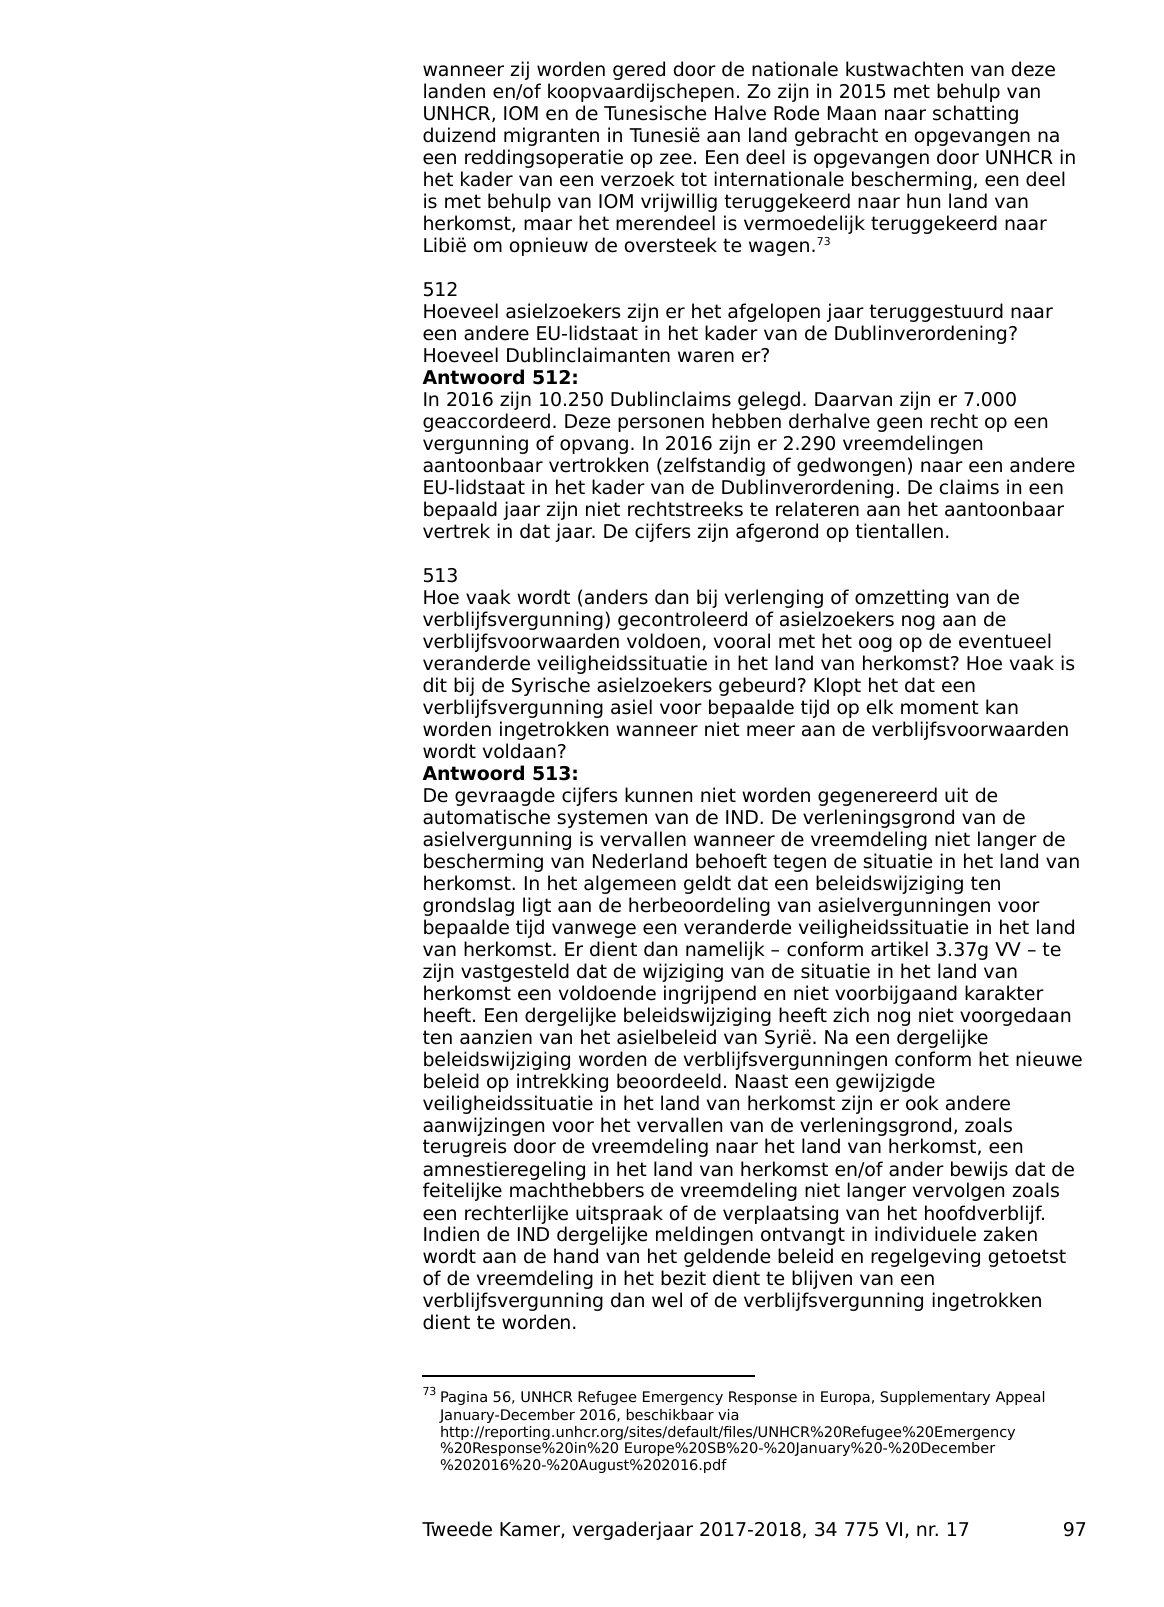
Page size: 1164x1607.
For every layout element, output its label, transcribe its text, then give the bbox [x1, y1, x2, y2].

text Antwoord 512: [422, 367, 1087, 389]
text Hoe vaak wordt (anders dan bij verlenging of omzetting van de verblijfsvergunning) gecontroleerd of asielzoekers nog aan de verblijfsvoorwaarden voldoen, vooral met het oog op de eventueel veranderde veiligheidssituatie in het land van herkomst? Hoe vaak is dit bij de Syrische asielzoekers gebeurd? Klopt het dat een verblijfsvergunning asiel voor bepaalde tijd op elk moment kan worden ingetrokken wanneer niet meer aan de verblijfsvoorwaarden wordt voldaan? [422, 587, 1087, 763]
text 512 [422, 279, 1087, 301]
text Antwoord 513: [422, 763, 1087, 785]
text In 2016 zijn 10.250 Dublinclaims gelegd. Daarvan zijn er 7.000 geaccordeerd. Deze personen hebben derhalve geen recht op een vergunning of opvang. In 2016 zijn er 2.290 vreemdelingen aantoonbaar vertrokken (zelfstandig of gedwongen) naar een andere EU-lidstaat in het kader van de Dublinverordening. De claims in een bepaald jaar zijn niet rechtstreeks te relateren aan het aantoonbaar vertrek in dat jaar. De cijfers zijn afgerond op tientallen. [422, 389, 1087, 543]
text De gevraagde cijfers kunnen niet worden gegenereerd uit de automatische systemen van de IND. De verleningsgrond van de asielvergunning is vervallen wanneer de vreemdeling niet langer de bescherming van Nederland behoeft tegen de situatie in het land van herkomst. In het algemeen geldt dat een beleidswijziging ten grondslag ligt aan de herbeoordeling van asielvergunningen voor bepaalde tijd vanwege een veranderde veiligheidssituatie in het land van herkomst. Er dient dan namelijk – conform artikel 3.37g VV – te zijn vastgesteld dat de wijziging van de situatie in het land van herkomst een voldoende ingrijpend en niet voorbijgaand karakter heeft. Een dergelijke beleidswijziging heeft zich nog niet voorgedaan ten aanzien van het asielbeleid van Syrië. Na een dergelijke beleidswijziging worden de verblijfsvergunningen conform het nieuwe beleid op intrekking beoordeeld. Naast een gewijzigde veiligheidssituatie in het land van herkomst zijn er ook andere aanwijzingen voor het vervallen van de verleningsgrond, zoals terugreis door de vreemdeling naar het land van herkomst, een amnestieregeling in het land van herkomst en/of ander bewijs dat de feitelijke machthebbers de vreemdeling niet langer vervolgen zoals een rechterlijke uitspraak of de verplaatsing van het hoofdverblijf. Indien de IND dergelijke meldingen ontvangt in individuele zaken wordt aan de hand van het geldende beleid en regelgeving getoetst of de vreemdeling in het bezit dient te blijven van een verblijfsvergunning dan wel of de verblijfsvergunning ingetrokken dient te worden. [422, 785, 1087, 1334]
text Hoeveel asielzoekers zijn er het afgelopen jaar teruggestuurd naar een andere EU-lidstaat in het kader van de Dublinverordening? Hoeveel Dublinclaimanten waren er? [422, 301, 1087, 367]
text wanneer zij worden gered door de nationale kustwachten van deze landen en/of koopvaardijschepen. Zo zijn in 2015 met behulp van UNHCR, IOM en de Tunesische Halve Rode Maan naar schatting duizend migranten in Tunesië aan land gebracht en opgevangen na een reddingsoperatie op zee. Een deel is opgevangen door UNHCR in het kader van een verzoek tot internationale bescherming, een deel is met behulp van IOM vrijwillig teruggekeerd naar hun land van herkomst, maar het merendeel is vermoedelijk teruggekeerd naar Libië om opnieuw de oversteek te wagen. [422, 59, 1087, 257]
text Pagina 56, UNHCR Refugee Emergency Response in Europa, Supplementary Appeal January-December 2016, beschikbaar via http://reporting.unhcr.org/sites/default/files/UNHCR%20Refugee%20Emergency%20Response%20in%20 Europe%20SB%20-%20January%20-%20December%202016%20-%20August%202016.pdf [422, 1385, 1087, 1474]
text 513 [422, 565, 1087, 587]
